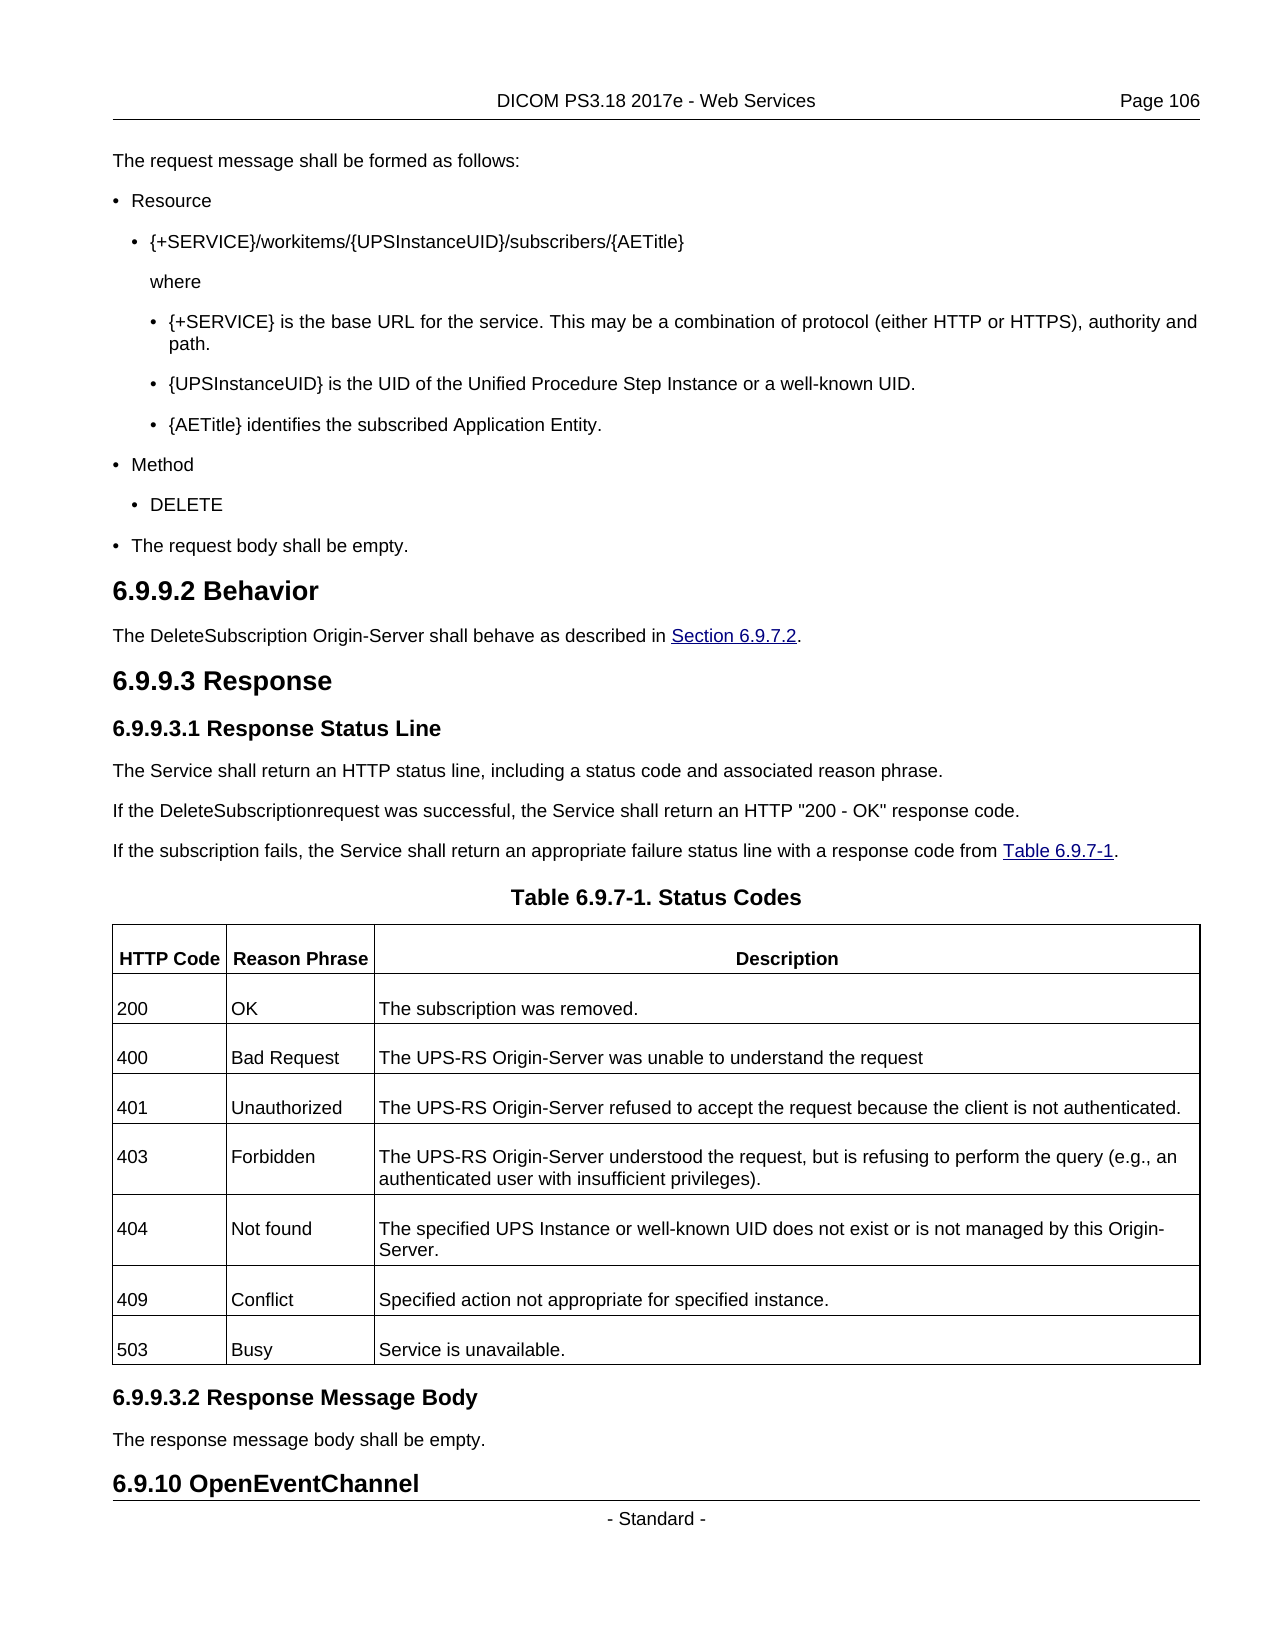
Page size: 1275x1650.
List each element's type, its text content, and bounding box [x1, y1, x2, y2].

text The request message shall be formed as follows: [112, 150, 1200, 172]
table_header HTTP Code [113, 925, 226, 973]
list where [131, 271, 1200, 292]
table_cell Service is unavailable. [375, 1316, 1199, 1364]
table_header Reason Phrase [227, 925, 374, 973]
table_cell 403 [113, 1124, 226, 1194]
list {+SERVICE} is the base URL for the service. This may be a combination of protocol (either HTTP or HTTPS), authority and path. [150, 311, 1200, 354]
table_cell 404 [113, 1195, 226, 1265]
table_cell OK [227, 974, 374, 1023]
text Table 6.9.7-1. Status Codes [112, 884, 1200, 910]
table_cell Not found [227, 1195, 374, 1265]
list Resource [112, 190, 1200, 212]
table_cell Busy [227, 1316, 374, 1364]
table_header Description [375, 925, 1199, 973]
table_cell Specified action not appropriate for specified instance. [375, 1266, 1199, 1314]
table_cell Forbidden [227, 1124, 374, 1194]
text 6.9.9.3 Response [112, 665, 1200, 696]
table_cell Bad Request [227, 1024, 374, 1073]
table_cell The UPS-RS Origin-Server understood the request, but is refusing to perform the query (e.g., an authenticated user with insufficient privileges). [375, 1124, 1199, 1194]
list Method [112, 454, 1200, 475]
text If the subscription fails, the Service shall return an appropriate failure status line with a response code from Table 6.9.7-1. [112, 840, 1200, 862]
text If the DeleteSubscriptionrequest was successful, the Service shall return an HTTP "200 - OK" response code. [112, 800, 1200, 821]
list The request body shall be empty. [112, 534, 1200, 556]
table_cell Unauthorized [227, 1074, 374, 1122]
list DELETE [131, 494, 1200, 516]
table_cell The UPS-RS Origin-Server was unable to understand the request [375, 1024, 1199, 1073]
list {+SERVICE}/workitems/{UPSInstanceUID}/subscribers/{AETitle} [131, 231, 1200, 252]
table_cell The subscription was removed. [375, 974, 1199, 1023]
text The DeleteSubscription Origin-Server shall behave as described in Section 6.9.7.2. [112, 625, 1200, 646]
table_cell The specified UPS Instance or well-known UID does not exist or is not managed by this Origin-Server. [375, 1195, 1199, 1265]
table_cell Conflict [227, 1266, 374, 1314]
text 6.9.10 OpenEventChannel [112, 1469, 1200, 1498]
text The response message body shall be empty. [112, 1429, 1200, 1450]
table_cell The UPS-RS Origin-Server refused to accept the request because the client is not authenticated. [375, 1074, 1199, 1122]
list {UPSInstanceUID} is the UID of the Unified Procedure Step Instance or a well-known UID. [150, 373, 1200, 395]
list {AETitle} identifies the subscribed Application Entity. [150, 413, 1200, 435]
table_cell 503 [113, 1316, 226, 1364]
table_cell 409 [113, 1266, 226, 1314]
table_cell 200 [113, 974, 226, 1023]
text 6.9.9.3.1 Response Status Line [112, 715, 1200, 741]
text 6.9.9.2 Behavior [112, 575, 1200, 606]
text The Service shall return an HTTP status line, including a status code and associated reason phrase. [112, 759, 1200, 781]
table_cell 400 [113, 1024, 226, 1073]
text 6.9.9.3.2 Response Message Body [112, 1384, 1200, 1410]
table_cell 401 [113, 1074, 226, 1122]
